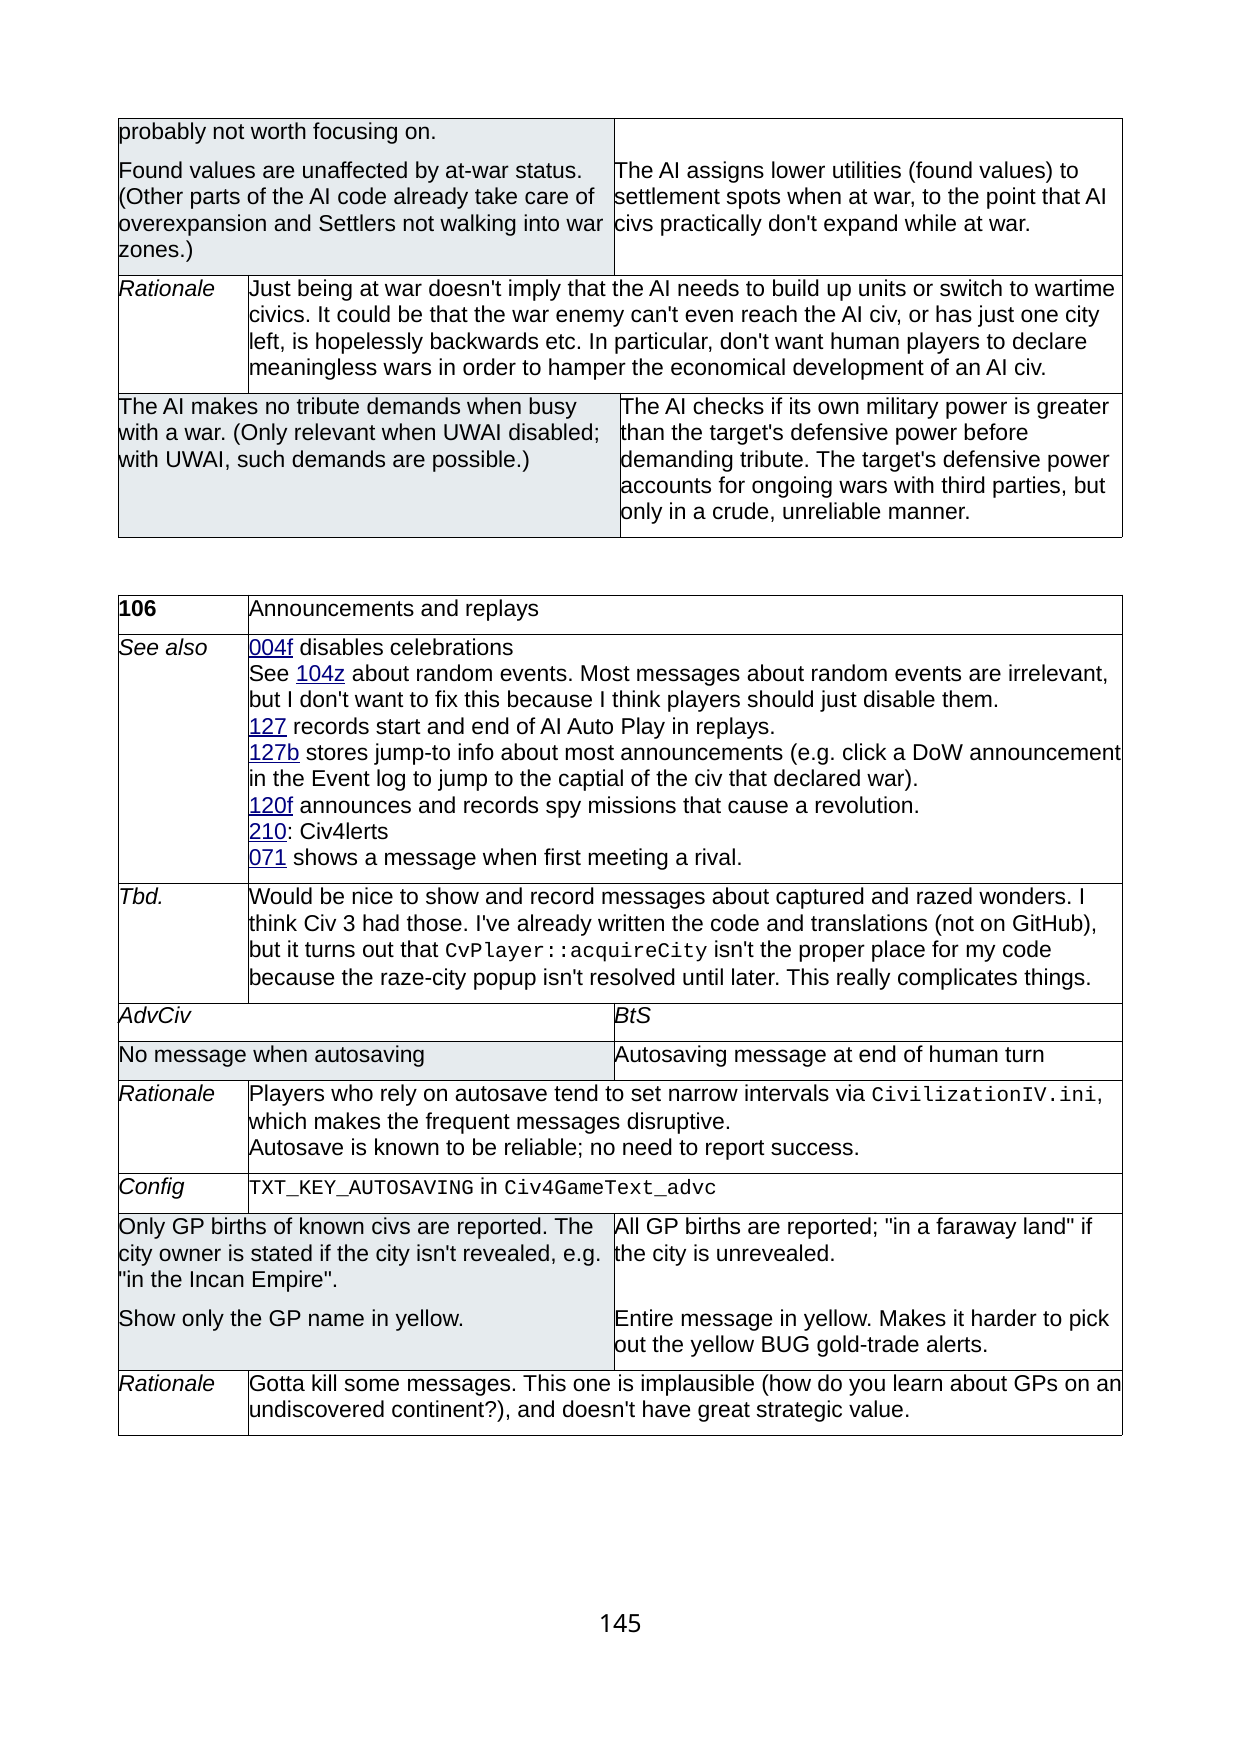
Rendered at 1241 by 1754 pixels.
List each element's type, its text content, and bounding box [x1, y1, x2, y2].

table_cell Only GP births of known civs are reported. The city owner is stated if the city isn't revealed, e.g. "in the Incan Empire". Show only the GP name in yellow. [119, 1214, 614, 1370]
table_cell Would be nice to show and record messages about captured and razed wonders. I think Civ 3 had those. I've already written the code and translations (not on GitHub), but it turns out that CvPlayer::acquireCity isn't the proper place for my code because the raze-city popup isn't resolved until later. This really complicates things. [249, 884, 1122, 1002]
table_cell Autosaving message at end of human turn [615, 1042, 1122, 1080]
table_cell The AI makes no tribute demands when busy with a war. (Only relevant when UWAI disabled; with UWAI, such demands are possible.) [119, 394, 620, 537]
table_cell TXT_KEY_AUTOSAVING in Civ4GameText_advc [249, 1174, 1122, 1213]
table_header Announcements and replays [249, 596, 1122, 633]
table_cell Gotta kill some messages. This one is implausible (how do you learn about GPs on an undiscovered continent?), and doesn't have great strategic value. [249, 1371, 1122, 1435]
table_cell Rationale [119, 1081, 248, 1173]
table_cell probably not worth focusing on. Found values are unaffected by at-war status. (Other parts of the AI code already take care of overexpansion and Settlers not walking into war zones.) [119, 119, 614, 275]
table_cell Just being at war doesn't imply that the AI needs to build up units or switch to wartime civics. It could be that the war enemy can't even reach the AI civ, or has just one city left, is hopelessly backwards etc. In particular, don't want human players to declare meaningless wars in order to hamper the economical development of an AI civ. [249, 276, 1122, 393]
table_cell The AI checks if its own military power is greater than the target's defensive power before demanding tribute. The target's defensive power accounts for ongoing wars with third parties, but only in a crude, unreliable manner. [621, 394, 1122, 537]
table_cell 004f disables celebrations See 104z about random events. Most messages about random events are irrelevant, but I don't want to fix this because I think players should just disable them. 127 records start and end of AI Auto Play in replays. 127b stores jump-to info about most announcements (e.g. click a DoW announcement in the Event log to jump to the captial of the civ that declared war). 120f announces and records spy missions that cause a revolution. 210: Civ4lerts 071 shows a message when first meeting a rival. [249, 635, 1122, 883]
table_cell Config [119, 1174, 248, 1213]
table_cell Tbd. [119, 884, 248, 1002]
table_cell All GP births are reported; "in a faraway land" if the city is unrevealed. Entire message in yellow. Makes it harder to pick out the yellow BUG gold-trade alerts. [615, 1214, 1122, 1370]
table_cell See also [119, 635, 248, 883]
table_cell The AI assigns lower utilities (found values) to settlement spots when at war, to the point that AI civs practically don't expand while at war. [615, 119, 1122, 275]
table_header 106 [119, 596, 248, 633]
table_cell Rationale [119, 276, 248, 393]
table_cell Players who rely on autosave tend to set narrow intervals via CivilizationIV.ini, which makes the frequent messages disruptive. Autosave is known to be reliable; no need to report success. [249, 1081, 1122, 1173]
table_cell BtS [615, 1004, 1122, 1041]
table_cell Rationale [119, 1371, 248, 1435]
table_cell No message when autosaving [119, 1042, 614, 1080]
table_cell AdvCiv [119, 1004, 614, 1041]
